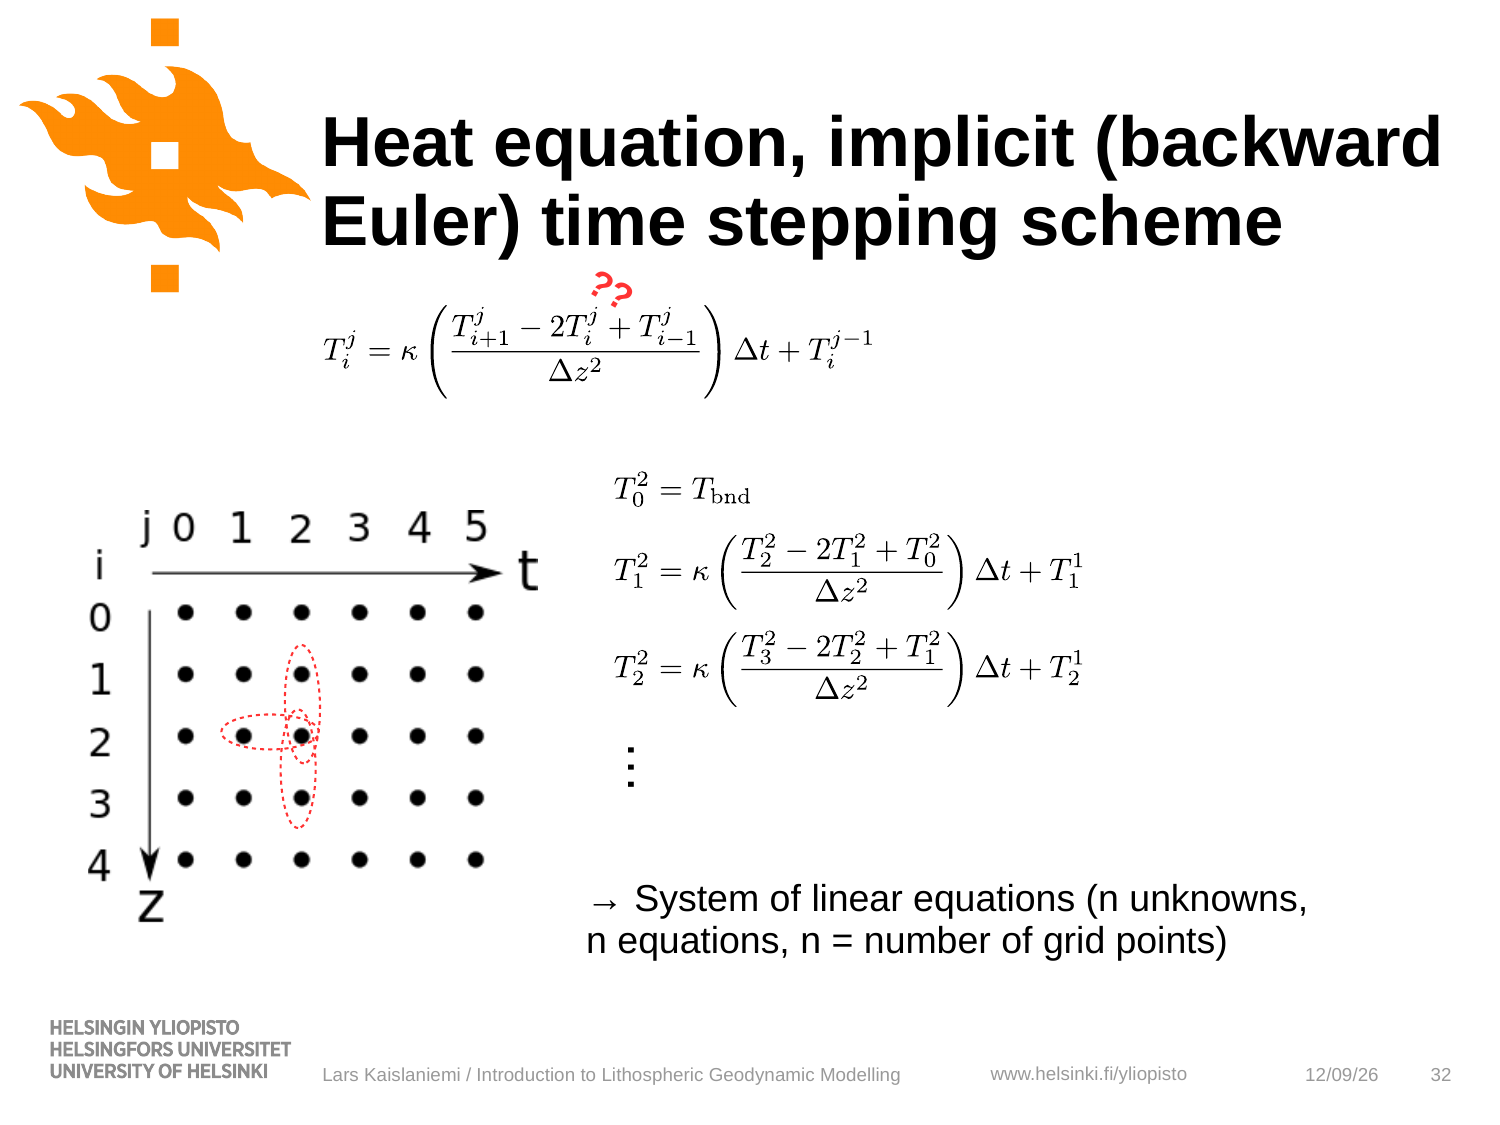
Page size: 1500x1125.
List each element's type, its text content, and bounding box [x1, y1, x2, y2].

picture [0, 0, 337, 318]
picture [88, 510, 538, 925]
text_box … [608, 725, 685, 810]
title Heat equation, implicit (backward Euler) time stepping scheme [321, 87, 1447, 276]
text_box ?? [563, 246, 658, 335]
text_box [613, 533, 1085, 610]
text_box → System of linear equations (n unknowns, n equations, n = number of grid points) [571, 870, 1344, 1036]
text_box [613, 630, 1085, 707]
text_box [613, 471, 751, 507]
text_box [323, 305, 874, 399]
picture [32, 1001, 309, 1096]
